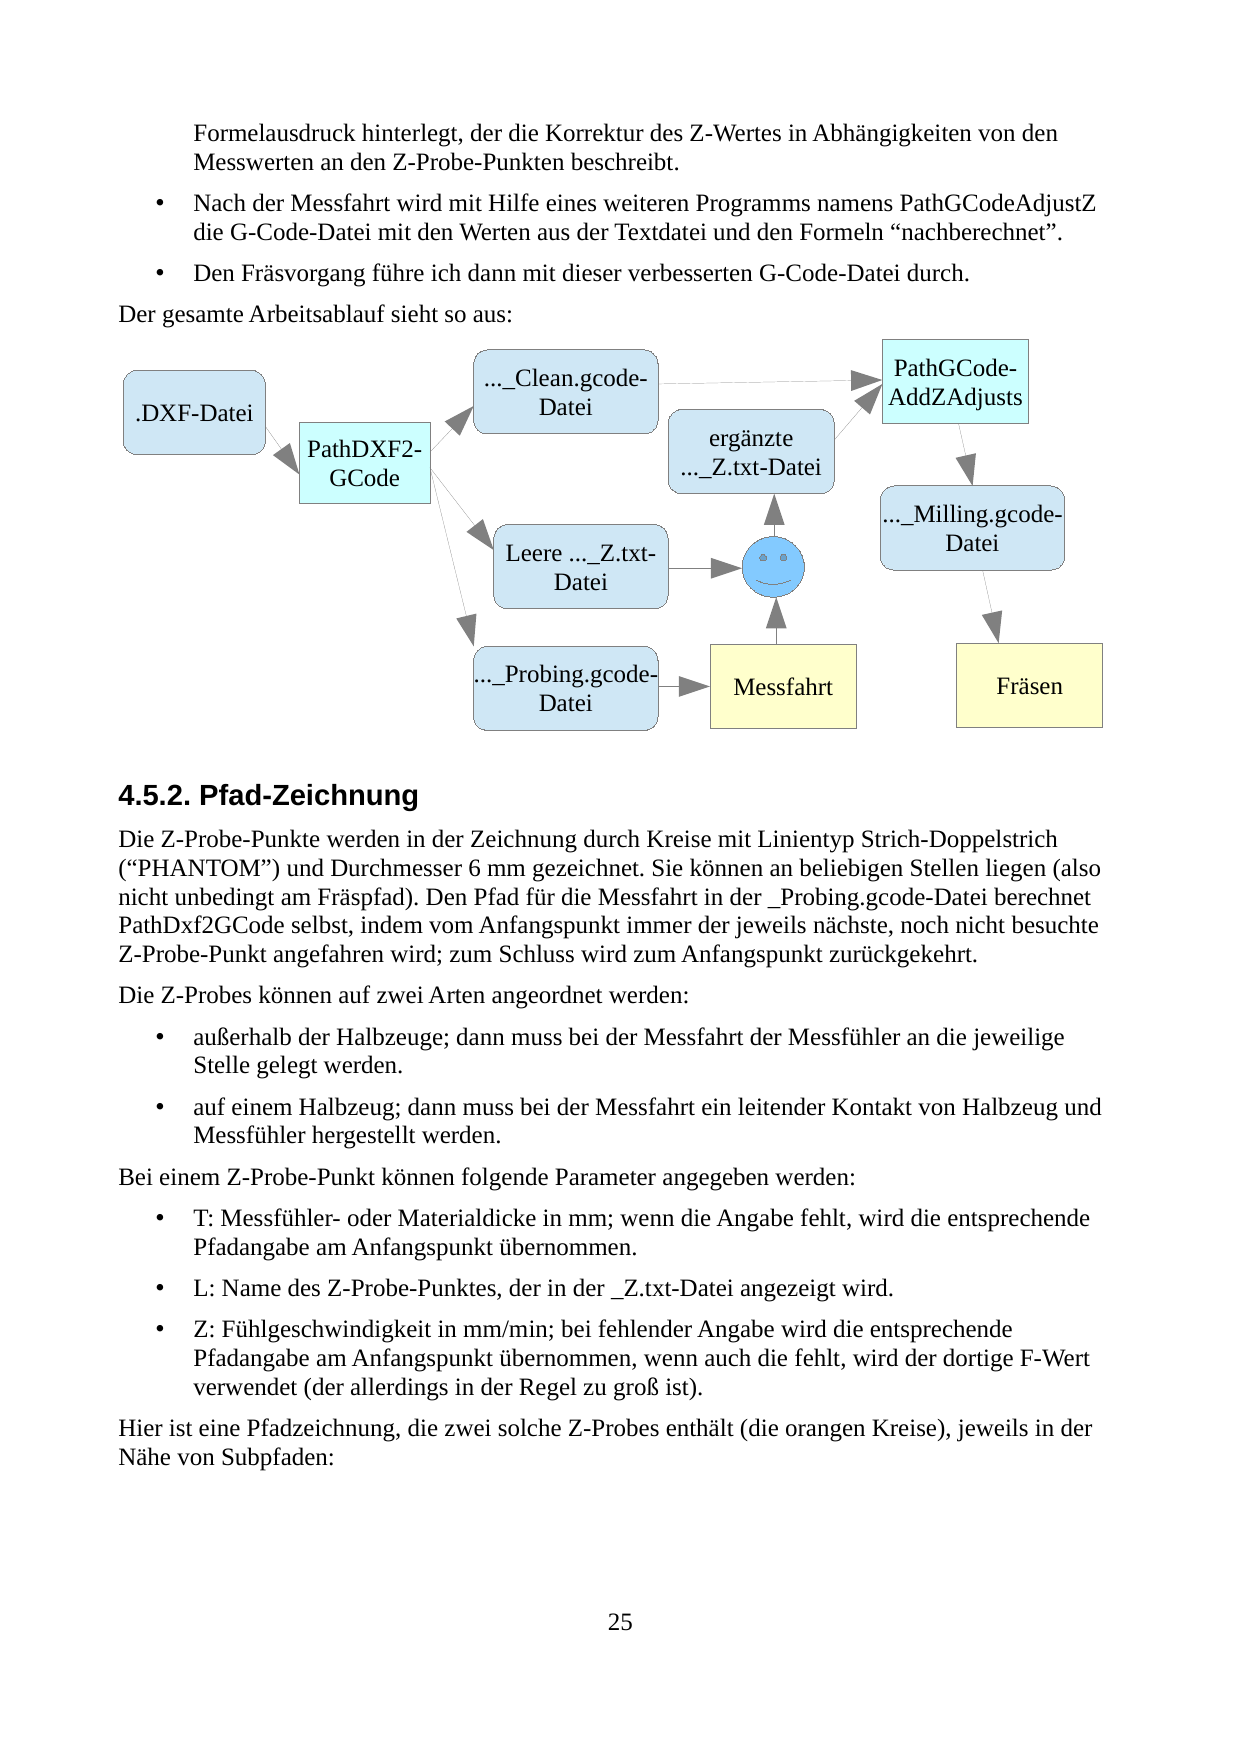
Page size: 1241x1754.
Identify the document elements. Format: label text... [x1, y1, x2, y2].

subtitle 4.5.2. Pfad-Zeichnung [118, 778, 1122, 812]
list Nach der Messfahrt wird mit Hilfe eines weiteren Programms namens PathGCodeAdjustZ die G-Code-Datei mit den Werten aus der Textdatei und den Formeln “nachberechnet”. [156, 188, 1122, 246]
text Der gesamte Arbeitsablauf sieht so aus: [118, 299, 1122, 328]
list T: Messfühler- oder Materialdicke in mm; wenn die Angabe fehlt, wird die entsprechende Pfadangabe am Anfangspunkt übernommen. [156, 1203, 1122, 1260]
list auf einem Halbzeug; dann muss bei der Messfahrt ein leitender Kontakt von Halbzeug und Messfühler hergestellt werden. [156, 1092, 1122, 1149]
list außerhalb der Halbzeuge; dann muss bei der Messfahrt der Messfühler an die jeweilige Stelle gelegt werden. [156, 1022, 1122, 1079]
text Die Z-Probes können auf zwei Arten angeordnet werden: [118, 980, 1122, 1009]
list Formelausdruck hinterlegt, der die Korrektur des Z-Wertes in Abhängigkeiten von den Messwerten an den Z-Probe-Punkten beschreibt. [156, 118, 1122, 176]
list L: Name des Z-Probe-Punktes, der in der _Z.txt-Datei angezeigt wird. [156, 1273, 1122, 1302]
text Hier ist eine Pfadzeichnung, die zwei solche Z-Probes enthält (die orangen Kreise), jeweils in der Nähe von Subpfaden: [118, 1413, 1122, 1470]
text Die Z-Probe-Punkte werden in der Zeichnung durch Kreise mit Linientyp Strich-Doppelstrich (“PHANTOM”) und Durchmesser 6 mm gezeichnet. Sie können an beliebigen Stellen liegen (also nicht unbedingt am Fräspfad). Den Pfad für die Messfahrt in der _Probing.gcode-Datei berechnet PathDxf2GCode selbst, indem vom Anfangspunkt immer der jeweils nächste, noch nicht besuchte Z-Probe-Punkt angefahren wird; zum Schluss wird zum Anfangspunkt zurückgekehrt. [118, 824, 1122, 968]
list Den Fräsvorgang führe ich dann mit dieser verbesserten G-Code-Datei durch. [156, 258, 1122, 287]
list Z: Fühlgeschwindigkeit in mm/min; bei fehlender Angabe wird die entsprechende Pfadangabe am Anfangspunkt übernommen, wenn auch die fehlt, wird der dortige F-Wert verwendet (der allerdings in der Regel zu groß ist). [156, 1314, 1122, 1400]
text Bei einem Z-Probe-Punkt können folgende Parameter angegeben werden: [118, 1162, 1122, 1190]
